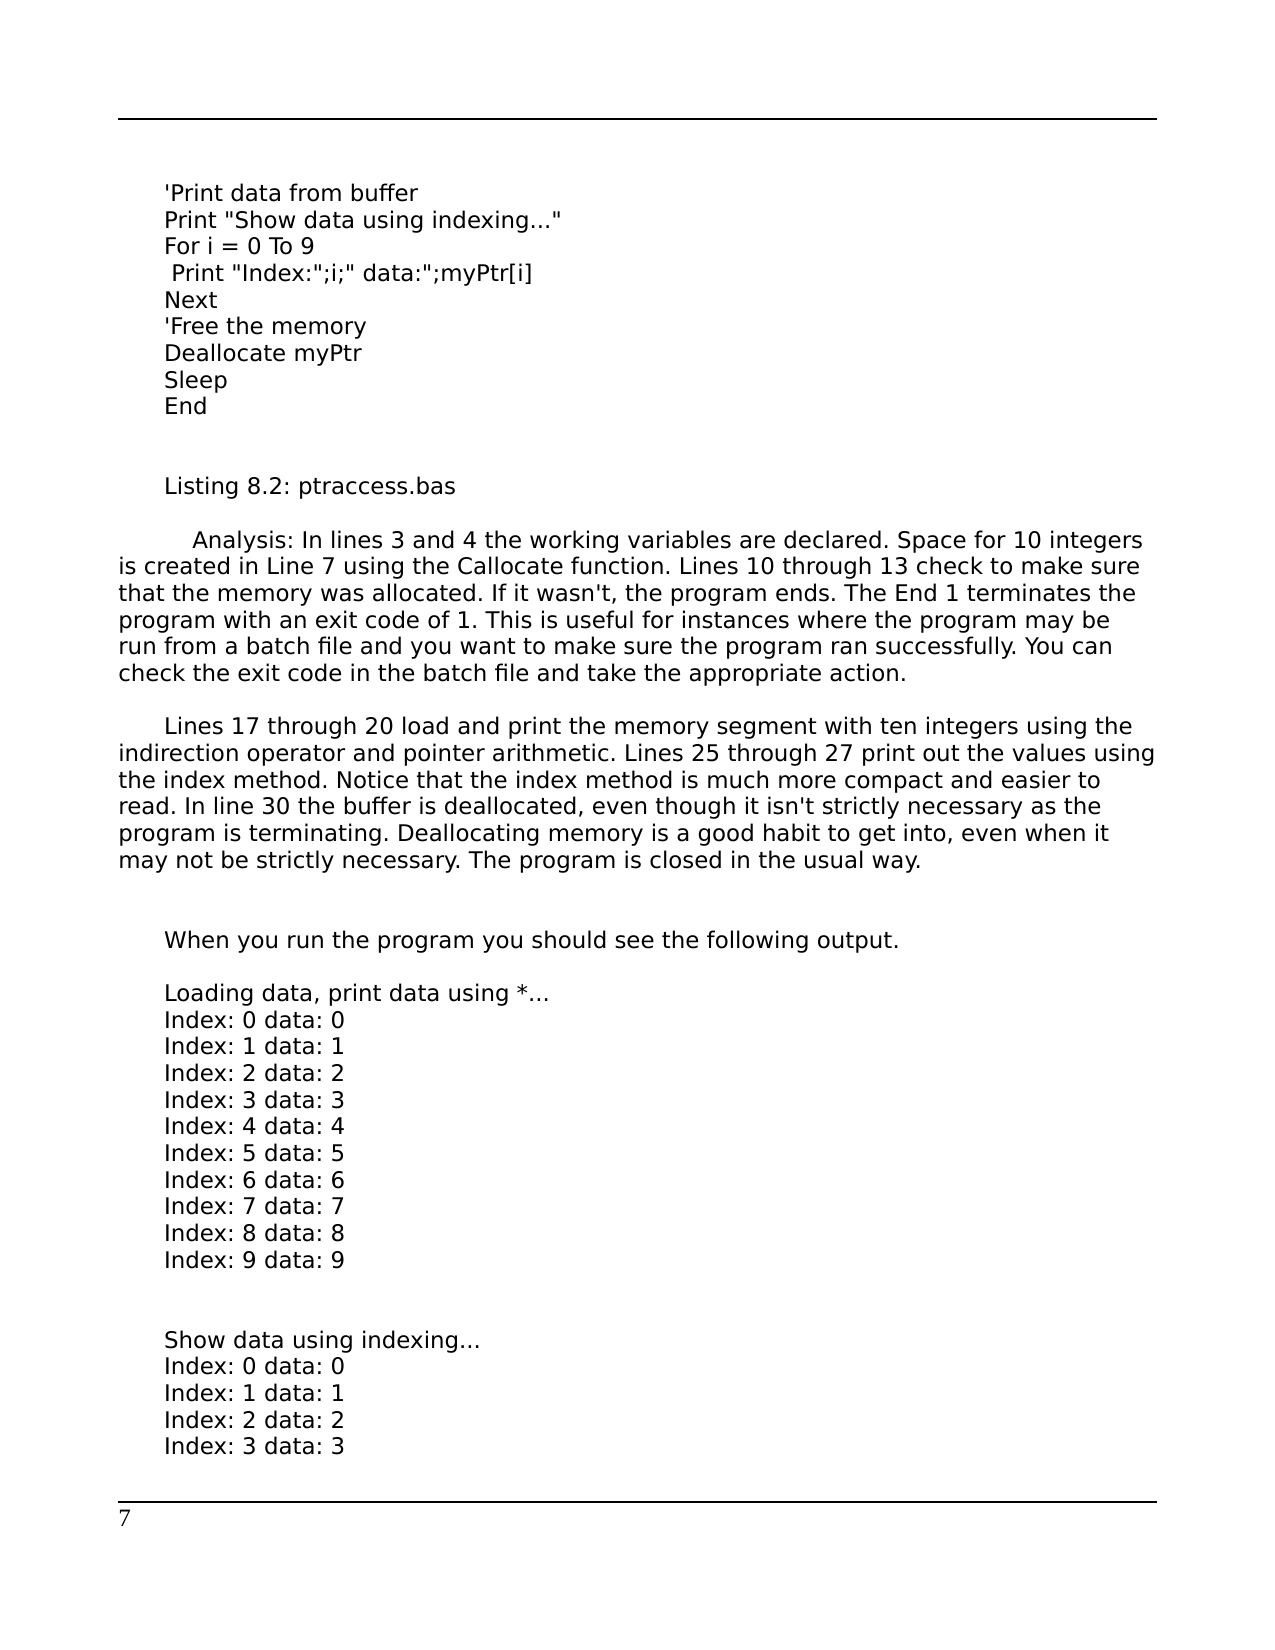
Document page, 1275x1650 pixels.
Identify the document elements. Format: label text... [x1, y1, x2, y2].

text Show data using indexing... [118, 1327, 1157, 1353]
text For i = 0 To 9 [118, 233, 1157, 260]
text Index: 3 data: 3 [118, 1087, 1157, 1113]
text Index: 6 data: 6 [118, 1167, 1157, 1193]
text Sleep [118, 367, 1157, 393]
text Index: 2 data: 2 [118, 1060, 1157, 1087]
text Index: 1 data: 1 [118, 1033, 1157, 1060]
text Index: 4 data: 4 [118, 1113, 1157, 1140]
text Loading data, print data using *... [118, 980, 1157, 1007]
text Index: 1 data: 1 [118, 1380, 1157, 1407]
text Print "Show data using indexing..." [118, 207, 1157, 233]
text Index: 7 data: 7 [118, 1193, 1157, 1220]
text Index: 3 data: 3 [118, 1433, 1157, 1460]
text Index: 0 data: 0 [118, 1007, 1157, 1033]
text 'Free the memory [118, 313, 1157, 340]
text When you run the program you should see the following output. [118, 927, 1157, 953]
text Index: 8 data: 8 [118, 1220, 1157, 1247]
text End [118, 393, 1157, 420]
text Lines 17 through 20 load and print the memory segment with ten integers using the indirection operator and pointer arithmetic. Lines 25 through 27 print out the values using the index method. Notice that the index method is much more compact and easier to read. In line 30 the buffer is deallocated, even though it isn't strictly necessary as the program is terminating. Deallocating memory is a good habit to get into, even when it may not be strictly necessary. The program is closed in the usual way. [118, 713, 1157, 873]
text Analysis: In lines 3 and 4 the working variables are declared. Space for 10 integers is created in Line 7 using the Callocate function. Lines 10 through 13 check to make sure that the memory was allocated. If it wasn't, the program ends. The End 1 terminates the program with an exit code of 1. This is useful for instances where the program may be run from a batch file and you want to make sure the program ran successfully. You can check the exit code in the batch file and take the appropriate action. [118, 527, 1157, 687]
text 'Print data from buffer [118, 180, 1157, 207]
text Index: 9 data: 9 [118, 1247, 1157, 1273]
text Print "Index:";i;" data:";myPtr[i] [118, 260, 1157, 287]
text Deallocate myPtr [118, 340, 1157, 367]
text Index: 2 data: 2 [118, 1407, 1157, 1433]
text Next [118, 287, 1157, 313]
text Index: 0 data: 0 [118, 1353, 1157, 1380]
text Listing 8.2: ptraccess.bas [118, 473, 1157, 500]
text Index: 5 data: 5 [118, 1140, 1157, 1167]
